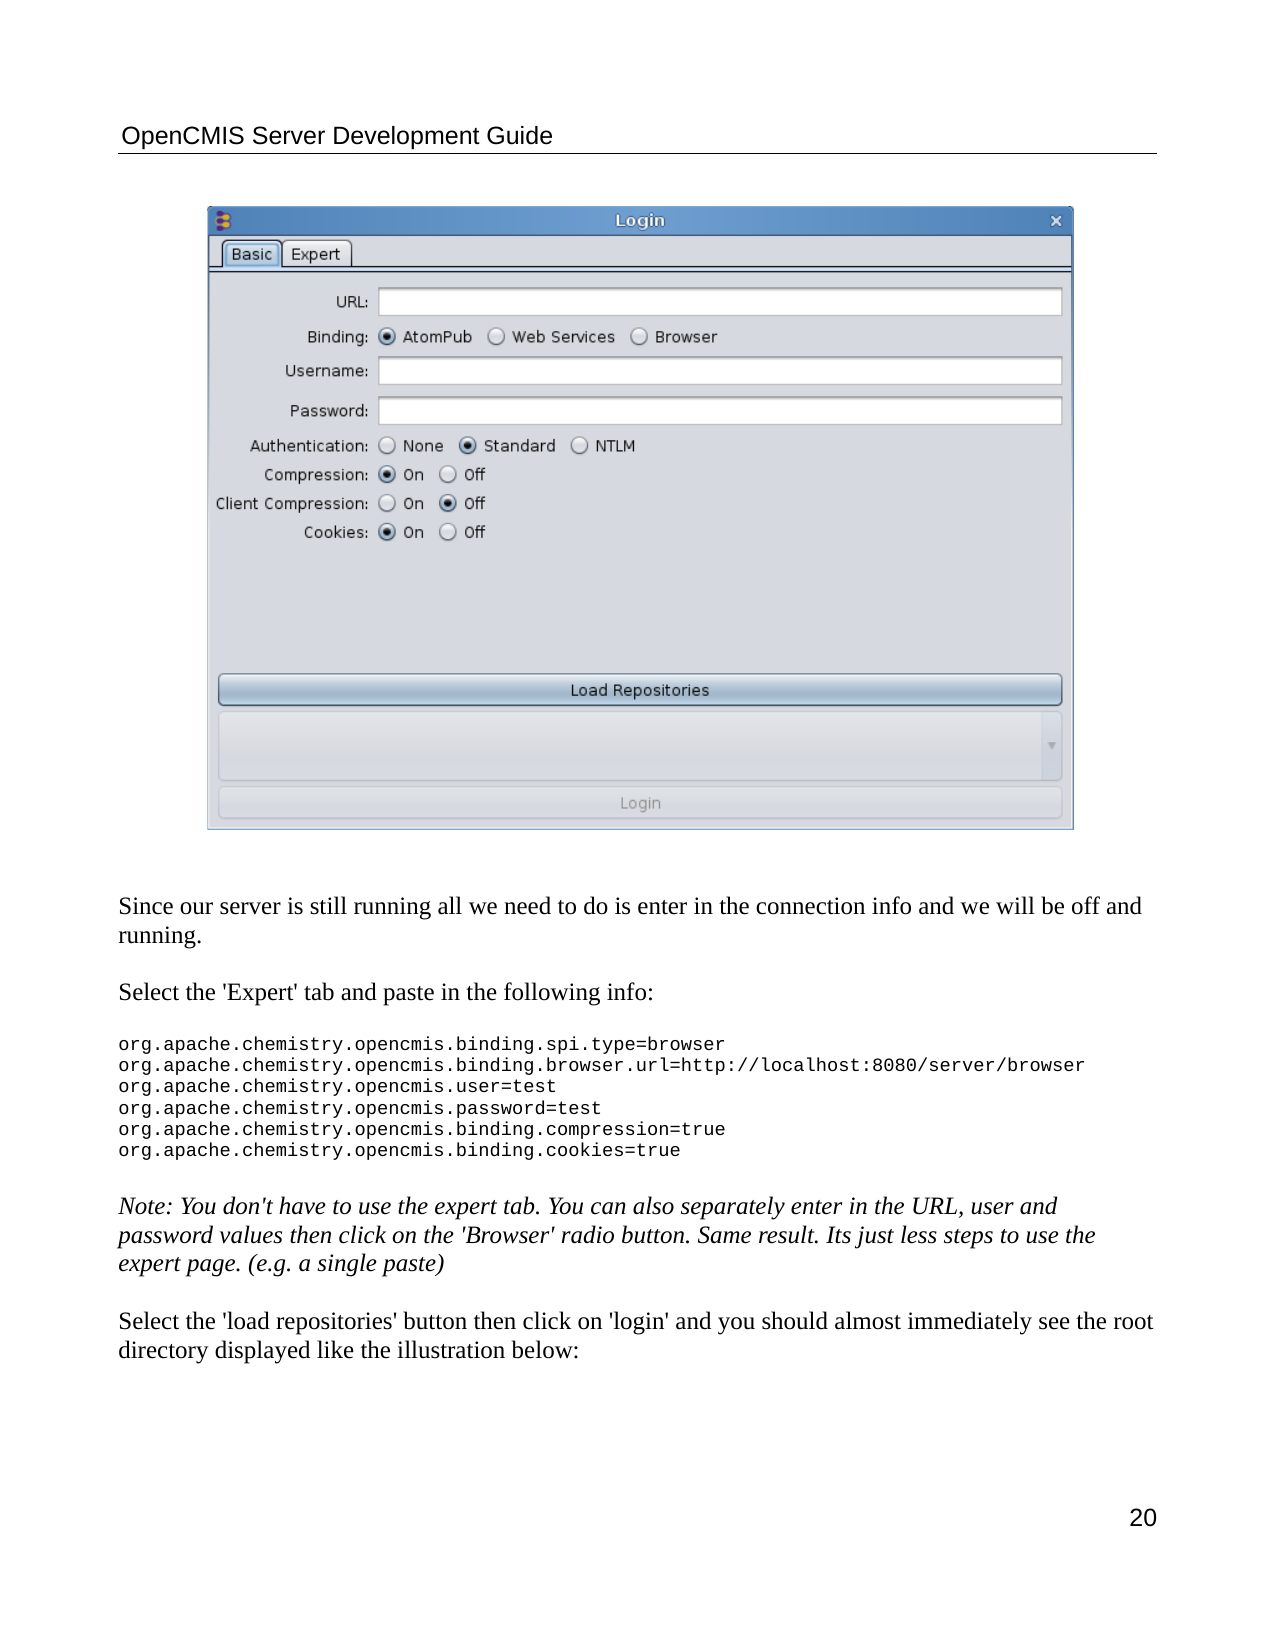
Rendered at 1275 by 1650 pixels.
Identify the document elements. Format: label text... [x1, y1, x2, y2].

text Select the 'load repositories' button then click on 'login' and you should almost immediately see the root directory displayed like the illustration below: [118, 1306, 1157, 1363]
text org.apache.chemistry.opencmis.binding.compression=true [118, 1120, 1157, 1141]
text Since our server is still running all we need to do is enter in the connection info and we will be off and running. [118, 891, 1157, 948]
text org.apache.chemistry.opencmis.password=test [118, 1098, 1157, 1120]
text Select the 'Expert' tab and paste in the following info: [118, 977, 1157, 1006]
text Note: You don't have to use the expert tab. You can also separately enter in the URL, user and password values then click on the 'Browser' radio button. Same result. Its just less steps to use the expert page. (e.g. a single paste) [118, 1191, 1157, 1277]
text org.apache.chemistry.opencmis.user=test [118, 1077, 1157, 1098]
picture [207, 206, 1074, 830]
text org.apache.chemistry.opencmis.binding.browser.url=http://localhost:8080/server/browser [118, 1056, 1157, 1077]
text org.apache.chemistry.opencmis.binding.cookies=true [118, 1141, 1157, 1162]
text org.apache.chemistry.opencmis.binding.spi.type=browser [118, 1035, 1157, 1056]
